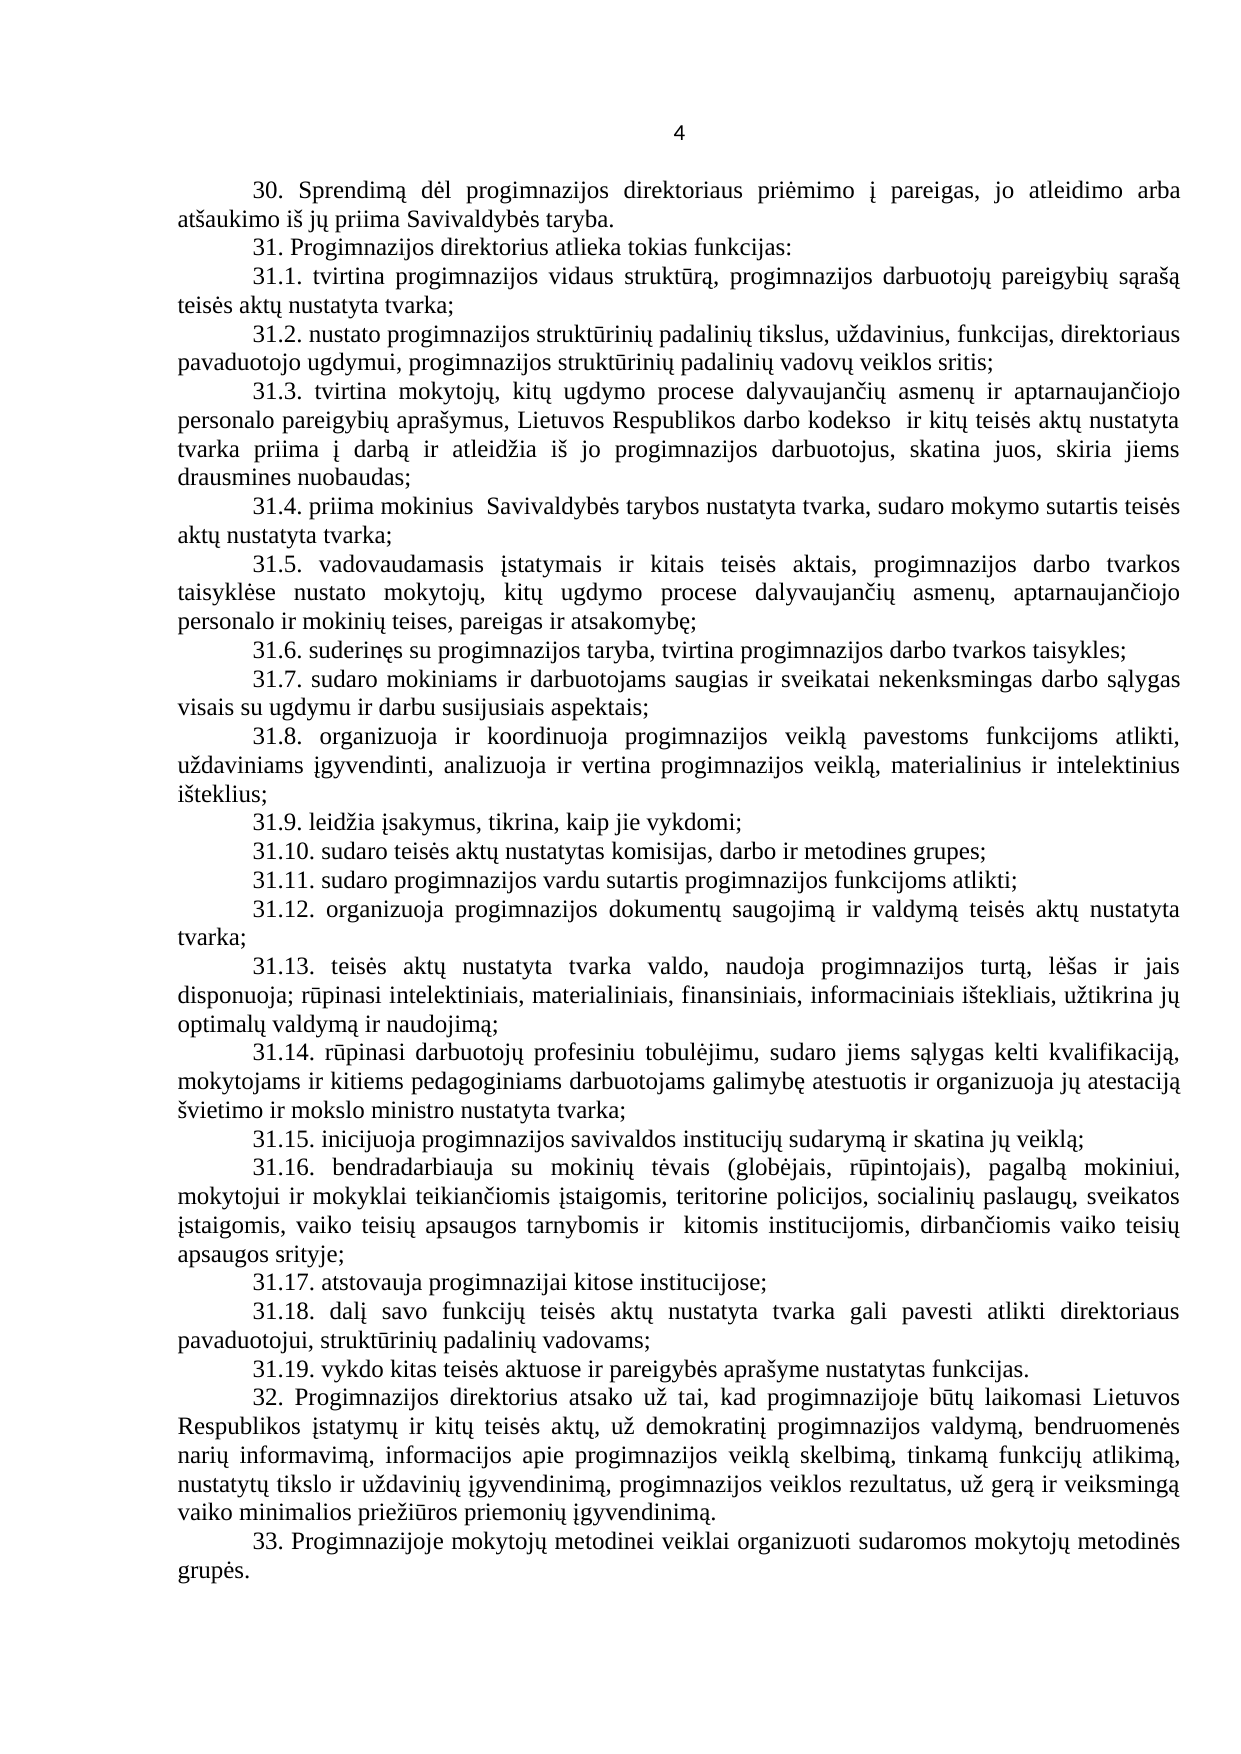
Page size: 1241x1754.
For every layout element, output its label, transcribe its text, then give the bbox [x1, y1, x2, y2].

text 31.11. sudaro progimnazijos vardu sutartis progimnazijos funkcijoms atlikti; [177, 865, 1181, 894]
text 31.2. nustato progimnazijos struktūrinių padalinių tikslus, uždavinius, funkcijas, direktoriaus pavaduotojo ugdymui, progimnazijos struktūrinių padalinių vadovų veiklos sritis; [177, 319, 1181, 376]
text 31.15. inicijuoja progimnazijos savivaldos institucijų sudarymą ir skatina jų veiklą; [177, 1124, 1181, 1152]
text 31.6. suderinęs su progimnazijos taryba, tvirtina progimnazijos darbo tvarkos taisykles; [177, 635, 1181, 664]
text 32. Progimnazijos direktorius atsako už tai, kad progimnazijoje būtų laikomasi Lietuvos Respublikos įstatymų ir kitų teisės aktų, už demokratinį progimnazijos valdymą, bendruomenės narių informavimą, informacijos apie progimnazijos veiklą skelbimą, tinkamą funkcijų atlikimą, nustatytų tikslo ir uždavinių įgyvendinimą, progimnazijos veiklos rezultatus, už gerą ir veiksmingą vaiko minimalios priežiūros priemonių įgyvendinimą. [177, 1382, 1181, 1526]
text 31.12. organizuoja progimnazijos dokumentų saugojimą ir valdymą teisės aktų nustatyta tvarka; [177, 894, 1181, 951]
text 31.17. atstovauja progimnazijai kitose institucijose; [177, 1267, 1181, 1296]
text 31.16. bendradarbiauja su mokinių tėvais (globėjais, rūpintojais), pagalbą mokiniui, mokytojui ir mokyklai teikiančiomis įstaigomis, teritorine policijos, socialinių paslaugų, sveikatos įstaigomis, vaiko teisių apsaugos tarnybomis ir kitomis institucijomis, dirbančiomis vaiko teisių apsaugos srityje; [177, 1152, 1181, 1267]
text 30. Sprendimą dėl progimnazijos direktoriaus priėmimo į pareigas, jo atleidimo arba atšaukimo iš jų priima Savivaldybės taryba. [177, 175, 1181, 232]
text 31.9. leidžia įsakymus, tikrina, kaip jie vykdomi; [177, 807, 1181, 836]
text 31.5. vadovaudamasis įstatymais ir kitais teisės aktais, progimnazijos darbo tvarkos taisyklėse nustato mokytojų, kitų ugdymo procese dalyvaujančių asmenų, aptarnaujančiojo personalo ir mokinių teises, pareigas ir atsakomybę; [177, 549, 1181, 635]
text 31.8. organizuoja ir koordinuoja progimnazijos veiklą pavestoms funkcijoms atlikti, uždaviniams įgyvendinti, analizuoja ir vertina progimnazijos veiklą, materialinius ir intelektinius išteklius; [177, 721, 1181, 807]
text 31.14. rūpinasi darbuotojų profesiniu tobulėjimu, sudaro jiems sąlygas kelti kvalifikaciją, mokytojams ir kitiems pedagoginiams darbuotojams galimybę atestuotis ir organizuoja jų atestaciją švietimo ir mokslo ministro nustatyta tvarka; [177, 1037, 1181, 1124]
text 31.4. priima mokinius Savivaldybės tarybos nustatyta tvarka, sudaro mokymo sutartis teisės aktų nustatyta tvarka; [177, 491, 1181, 549]
text 31.1. tvirtina progimnazijos vidaus struktūrą, progimnazijos darbuotojų pareigybių sąrašą teisės aktų nustatyta tvarka; [177, 261, 1181, 319]
text 31. Progimnazijos direktorius atlieka tokias funkcijas: [177, 232, 1181, 261]
text 31.18. dalį savo funkcijų teisės aktų nustatyta tvarka gali pavesti atlikti direktoriaus pavaduotojui, struktūrinių padalinių vadovams; [177, 1296, 1181, 1354]
text 31.7. sudaro mokiniams ir darbuotojams saugias ir sveikatai nekenksmingas darbo sąlygas visais su ugdymu ir darbu susijusiais aspektais; [177, 664, 1181, 721]
text 31.10. sudaro teisės aktų nustatytas komisijas, darbo ir metodines grupes; [177, 836, 1181, 865]
text 33. Progimnazijoje mokytojų metodinei veiklai organizuoti sudaromos mokytojų metodinės grupės. [177, 1526, 1181, 1584]
text 31.13. teisės aktų nustatyta tvarka valdo, naudoja progimnazijos turtą, lėšas ir jais disponuoja; rūpinasi intelektiniais, materialiniais, finansiniais, informaciniais ištekliais, užtikrina jų optimalų valdymą ir naudojimą; [177, 951, 1181, 1037]
text 31.3. tvirtina mokytojų, kitų ugdymo procese dalyvaujančių asmenų ir aptarnaujančiojo personalo pareigybių aprašymus, Lietuvos Respublikos darbo kodekso ir kitų teisės aktų nustatyta tvarka priima į darbą ir atleidžia iš jo progimnazijos darbuotojus, skatina juos, skiria jiems drausmines nuobaudas; [177, 376, 1181, 491]
text 31.19. vykdo kitas teisės aktuose ir pareigybės aprašyme nustatytas funkcijas. [177, 1354, 1181, 1382]
